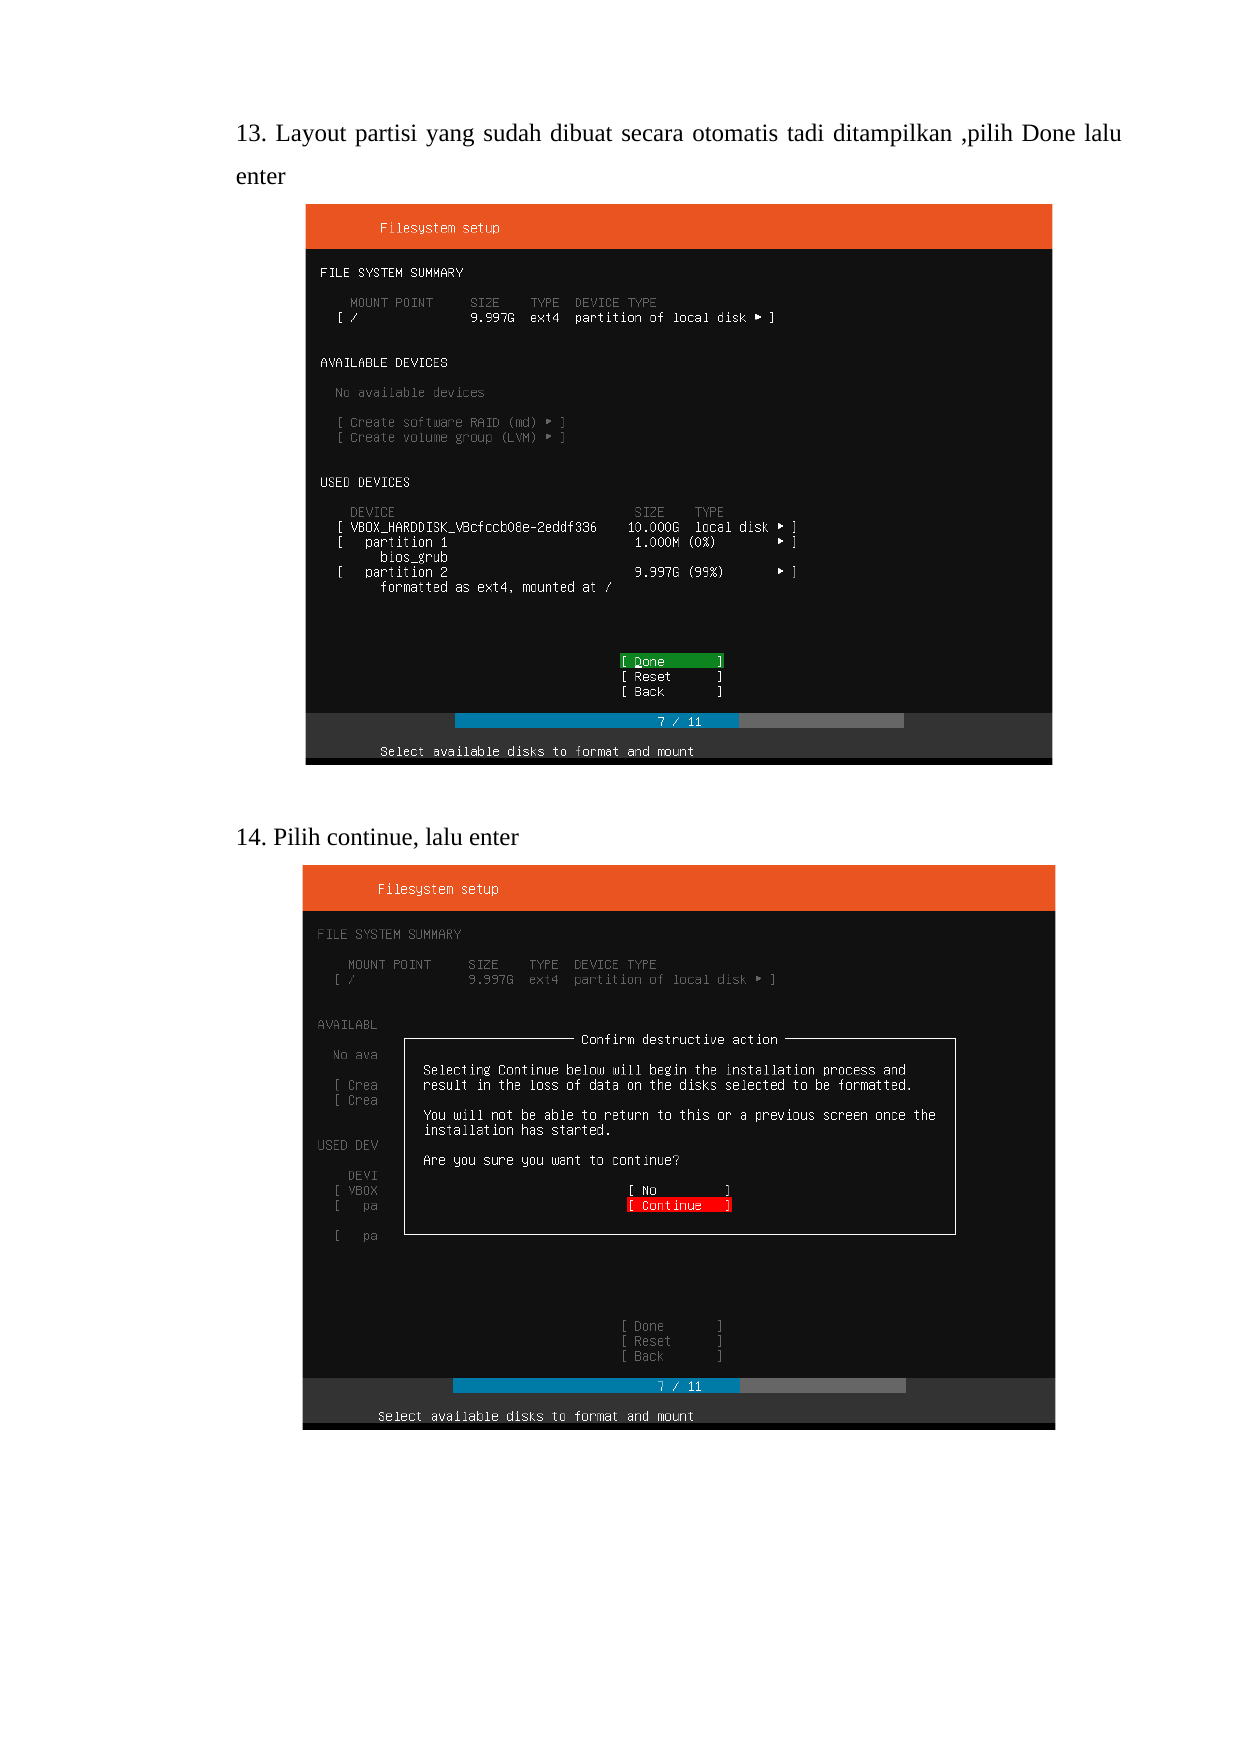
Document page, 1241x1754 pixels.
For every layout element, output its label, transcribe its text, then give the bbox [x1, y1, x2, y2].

picture [302, 865, 1056, 1430]
text 14. Pilih continue, lalu enter [236, 822, 1122, 851]
picture [305, 204, 1053, 765]
text 13. Layout partisi yang sudah dibuat secara otomatis tadi ditampilkan ,pilih Done lalu enter [236, 118, 1122, 190]
